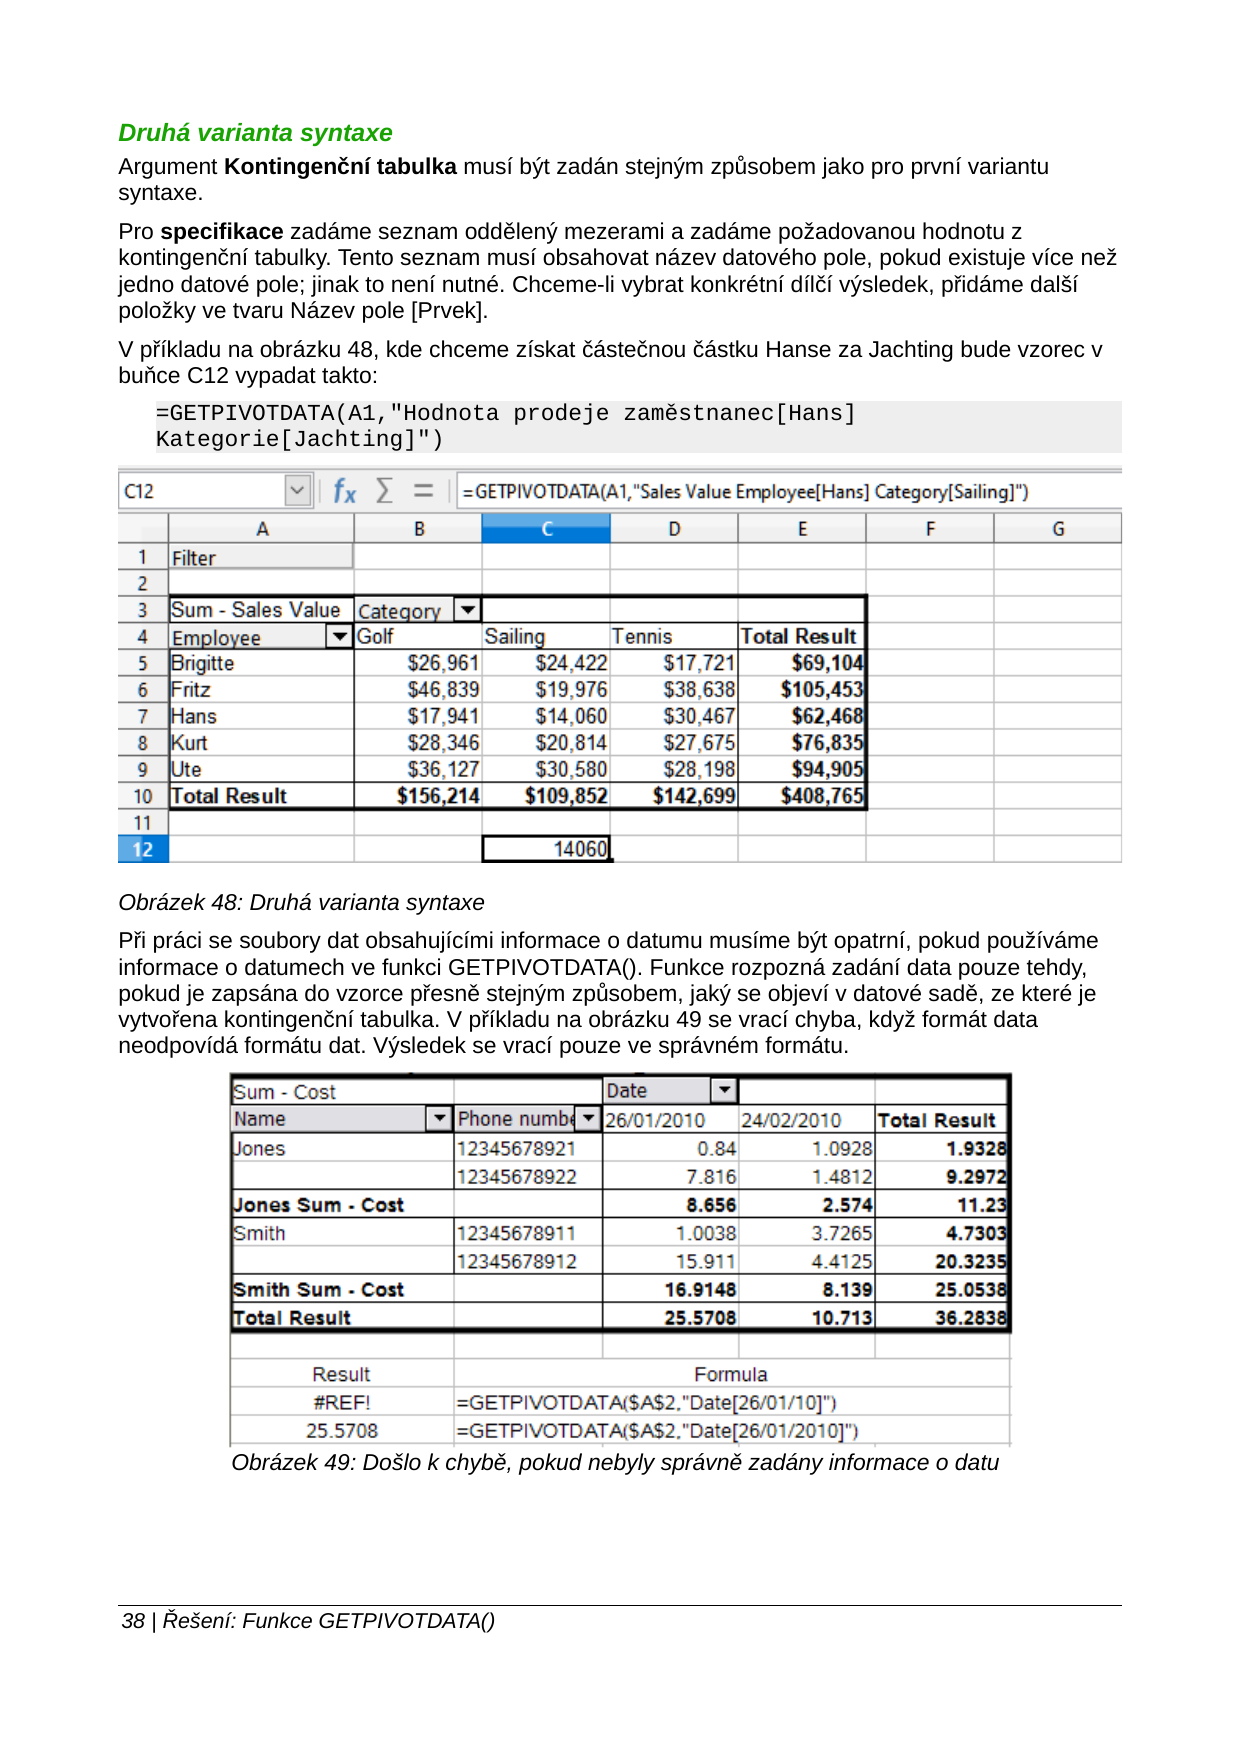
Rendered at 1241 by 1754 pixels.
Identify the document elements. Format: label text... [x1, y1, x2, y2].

text V příkladu na obrázku 48, kde chceme získat částečnou částku Hanse za Jachting bude vzorec v buňce C12 vypadat takto: [118, 336, 1122, 389]
text Při práci se soubory dat obsahujícími informace o datumu musíme být opatrní, pokud používáme informace o datumech ve funkci GETPIVOTDATA(). Funkce rozpozná zadání data pouze tehdy, pokud je zapsána do vzorce přesně stejným způsobem, jaký se objeví v datové sadě, ze které je vytvořena kontingenční tabulka. V příkladu na obrázku 49 se vrací chyba, když formát data neodpovídá formátu dat. Výsledek se vrací pouze ve správném formátu. [118, 927, 1122, 1059]
picture [118, 465, 1123, 863]
subtitle Druhá varianta syntaxe [118, 118, 1122, 147]
text Argument Kontingenční tabulka musí být zadán stejným způsobem jako pro první variantu syntaxe. [118, 153, 1122, 206]
text Obrázek 48: Druhá varianta syntaxe [118, 863, 1122, 915]
text Obrázek 49: Došlo k chybě, pokud nebyly správně zadány informace o datu [225, 1071, 1015, 1475]
text =GETPIVOTDATA(A1,"Hodnota prodeje zaměstnanec[Hans] Kategorie[Jachting]") [156, 401, 1122, 453]
text Pro specifikace zadáme seznam oddělený mezerami a zadáme požadovanou hodnotu z kontingenční tabulky. Tento seznam musí obsahovat název datového pole, pokud existuje více než jedno datové pole; jinak to není nutné. Chceme-li vybrat konkrétní dílčí výsledek, přidáme další položky ve tvaru Název pole [Prvek]. [118, 218, 1122, 323]
picture [226, 1069, 1017, 1449]
